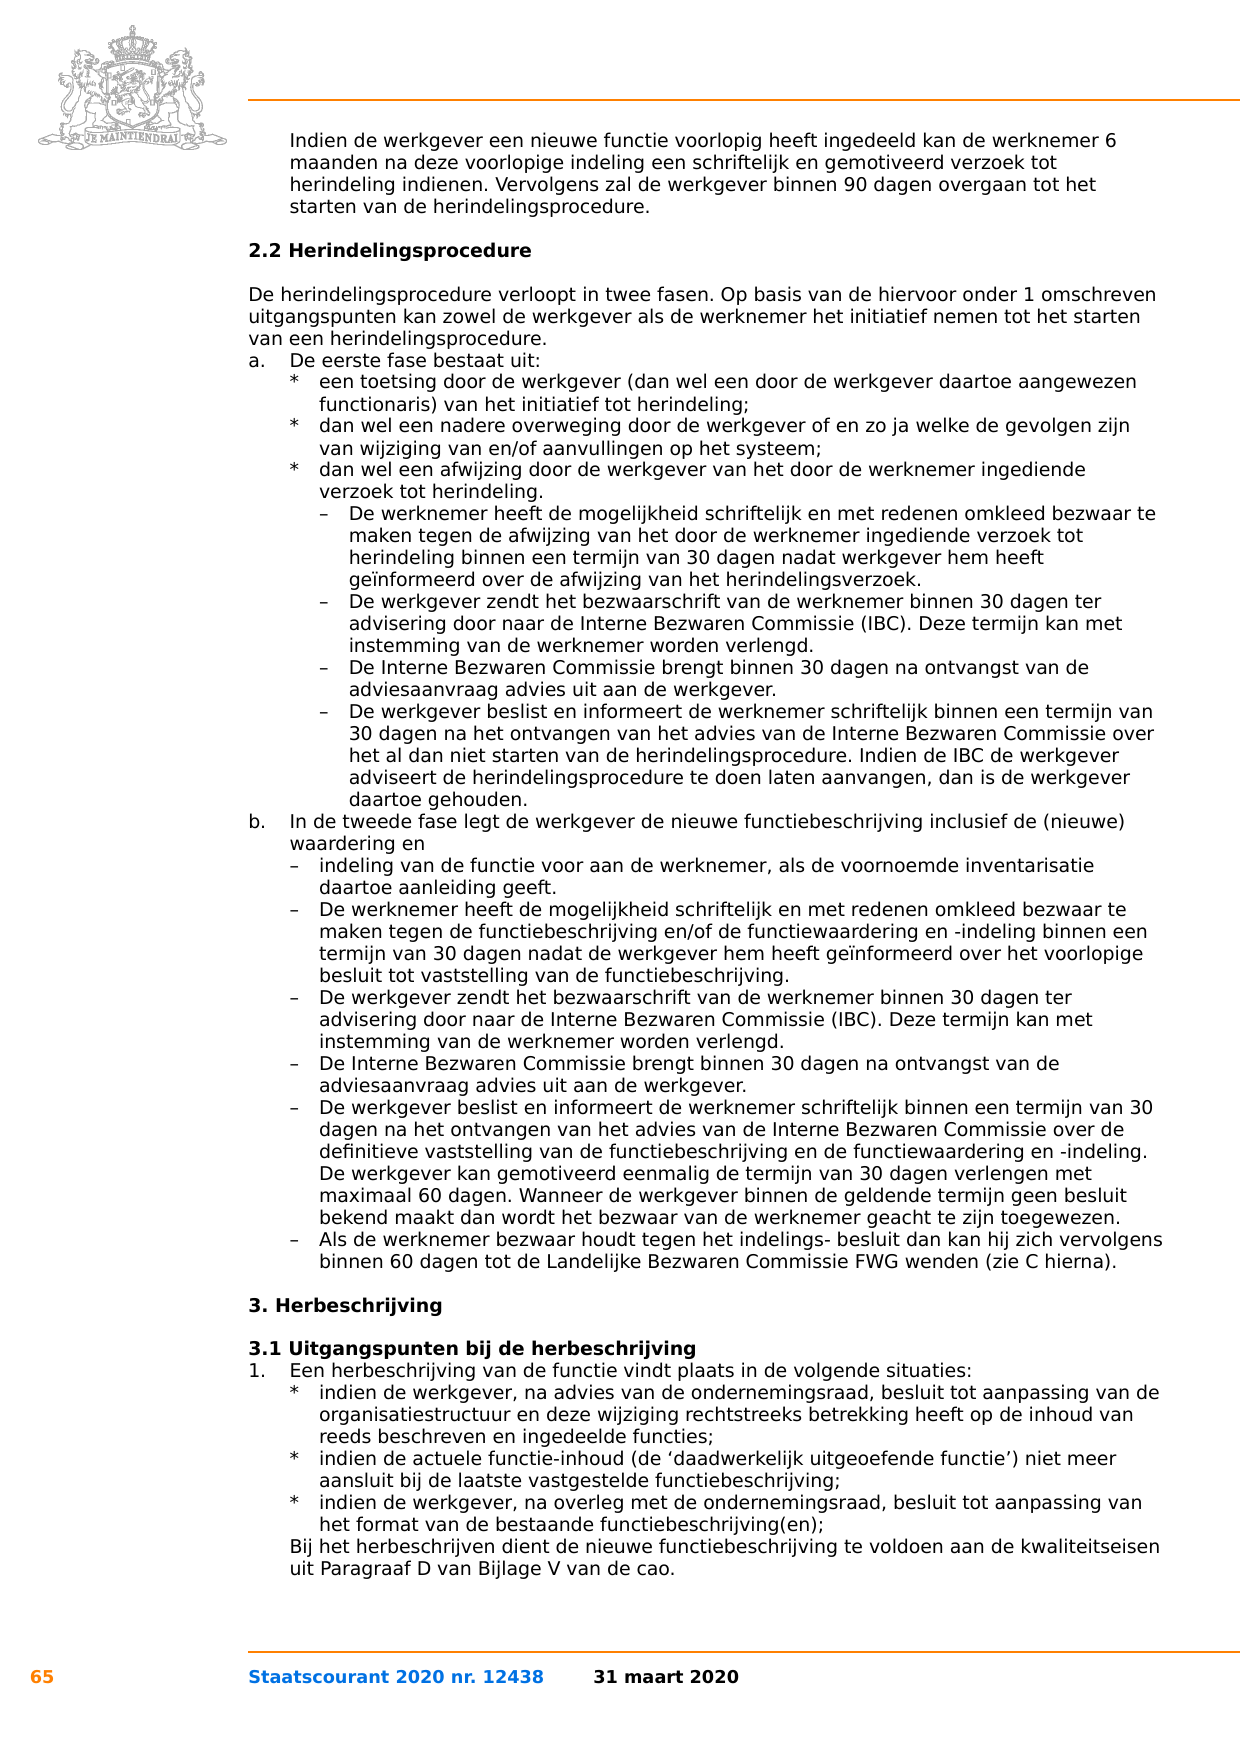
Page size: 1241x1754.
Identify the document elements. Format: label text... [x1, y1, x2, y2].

text * indien de werkgever, na overleg met de ondernemingsraad, besluit tot aanpassing van het format van de bestaande functiebeschrijving(en); [289, 1492, 1163, 1536]
text De herindelingsprocedure verloopt in twee fasen. Op basis van de hiervoor onder 1 omschreven uitgangspunten kan zowel de werkgever als de werknemer het initiatief nemen tot het starten van een herindelingsprocedure. [248, 283, 1163, 349]
text – De werkgever zendt het bezwaarschrift van de werknemer binnen 30 dagen ter advisering door naar de Interne Bezwaren Commissie (IBC). Deze termijn kan met instemming van de werknemer worden verlengd. [319, 591, 1163, 657]
text * indien de werkgever, na advies van de ondernemingsraad, besluit tot aanpassing van de organisatiestructuur en deze wijziging rechtstreeks betrekking heeft op de inhoud van reeds beschreven en ingedeelde functies; [289, 1382, 1163, 1448]
subtitle 3.1 Uitgangspunten bij de herbeschrijving [248, 1338, 1163, 1360]
text – De werkgever zendt het bezwaarschrift van de werknemer binnen 30 dagen ter advisering door naar de Interne Bezwaren Commissie (IBC). Deze termijn kan met instemming van de werknemer worden verlengd. [289, 987, 1163, 1053]
subtitle 2.2 Herindelingsprocedure [248, 240, 1163, 262]
text – De werkgever beslist en informeert de werknemer schriftelijk binnen een termijn van 30 dagen na het ontvangen van het advies van de Interne Bezwaren Commissie over de definitieve vaststelling van de functiebeschrijving en de functiewaardering en -indeling. De werkgever kan gemotiveerd eenmalig de termijn van 30 dagen verlengen met maximaal 60 dagen. Wanneer de werkgever binnen de geldende termijn geen besluit bekend maakt dan wordt het bezwaar van de werknemer geacht te zijn toegewezen. [289, 1097, 1163, 1229]
picture [38, 25, 227, 150]
text – De werknemer heeft de mogelijkheid schriftelijk en met redenen omkleed bezwaar te maken tegen de afwijzing van het door de werknemer ingediende verzoek tot herindeling binnen een termijn van 30 dagen nadat werkgever hem heeft geïnformeerd over de afwijzing van het herindelingsverzoek. [319, 503, 1163, 591]
text * dan wel een afwijzing door de werkgever van het door de werknemer ingediende verzoek tot herindeling. [289, 459, 1163, 503]
text * indien de actuele functie-inhoud (de ‘daadwerkelijk uitgeoefende functie’) niet meer aansluit bij de laatste vastgestelde functiebeschrijving; [289, 1448, 1163, 1492]
text – Als de werknemer bezwaar houdt tegen het indelings- besluit dan kan hij zich vervolgens binnen 60 dagen tot de Landelijke Bezwaren Commissie FWG wenden (zie C hierna). [289, 1229, 1163, 1273]
text Bij het herbeschrijven dient de nieuwe functiebeschrijving te voldoen aan de kwaliteitseisen uit Paragraaf D van Bijlage V van de cao. [289, 1536, 1163, 1580]
text – De Interne Bezwaren Commissie brengt binnen 30 dagen na ontvangst van de adviesaanvraag advies uit aan de werkgever. [319, 657, 1163, 701]
text * een toetsing door de werkgever (dan wel een door de werkgever daartoe aangewezen functionaris) van het initiatief tot herindeling; [289, 371, 1163, 415]
subtitle 3. Herbeschrijving [248, 1294, 1163, 1316]
text a. De eerste fase bestaat uit: [248, 349, 1163, 371]
text * dan wel een nadere overweging door de werkgever of en zo ja welke de gevolgen zijn van wijziging van en/of aanvullingen op het systeem; [289, 415, 1163, 459]
text – De werkgever beslist en informeert de werknemer schriftelijk binnen een termijn van 30 dagen na het ontvangen van het advies van de Interne Bezwaren Commissie over het al dan niet starten van de herindelingsprocedure. Indien de IBC de werkgever adviseert de herindelingsprocedure te doen laten aanvangen, dan is de werkgever daartoe gehouden. [319, 701, 1163, 811]
text b. In de tweede fase legt de werkgever de nieuwe functiebeschrijving inclusief de (nieuwe) waardering en [248, 811, 1163, 855]
text – indeling van de functie voor aan de werknemer, als de voornoemde inventarisatie daartoe aanleiding geeft. [289, 855, 1163, 899]
text – De Interne Bezwaren Commissie brengt binnen 30 dagen na ontvangst van de adviesaanvraag advies uit aan de werkgever. [289, 1053, 1163, 1097]
text – De werknemer heeft de mogelijkheid schriftelijk en met redenen omkleed bezwaar te maken tegen de functiebeschrijving en/of de functiewaardering en -indeling binnen een termijn van 30 dagen nadat de werkgever hem heeft geïnformeerd over het voorlopige besluit tot vaststelling van de functiebeschrijving. [289, 899, 1163, 987]
text 1. Een herbeschrijving van de functie vindt plaats in de volgende situaties: [248, 1360, 1163, 1382]
text Indien de werkgever een nieuwe functie voorlopig heeft ingedeeld kan de werknemer 6 maanden na deze voorlopige indeling een schriftelijk en gemotiveerd verzoek tot herindeling indienen. Vervolgens zal de werkgever binnen 90 dagen overgaan tot het starten van de herindelingsprocedure. [289, 130, 1163, 218]
